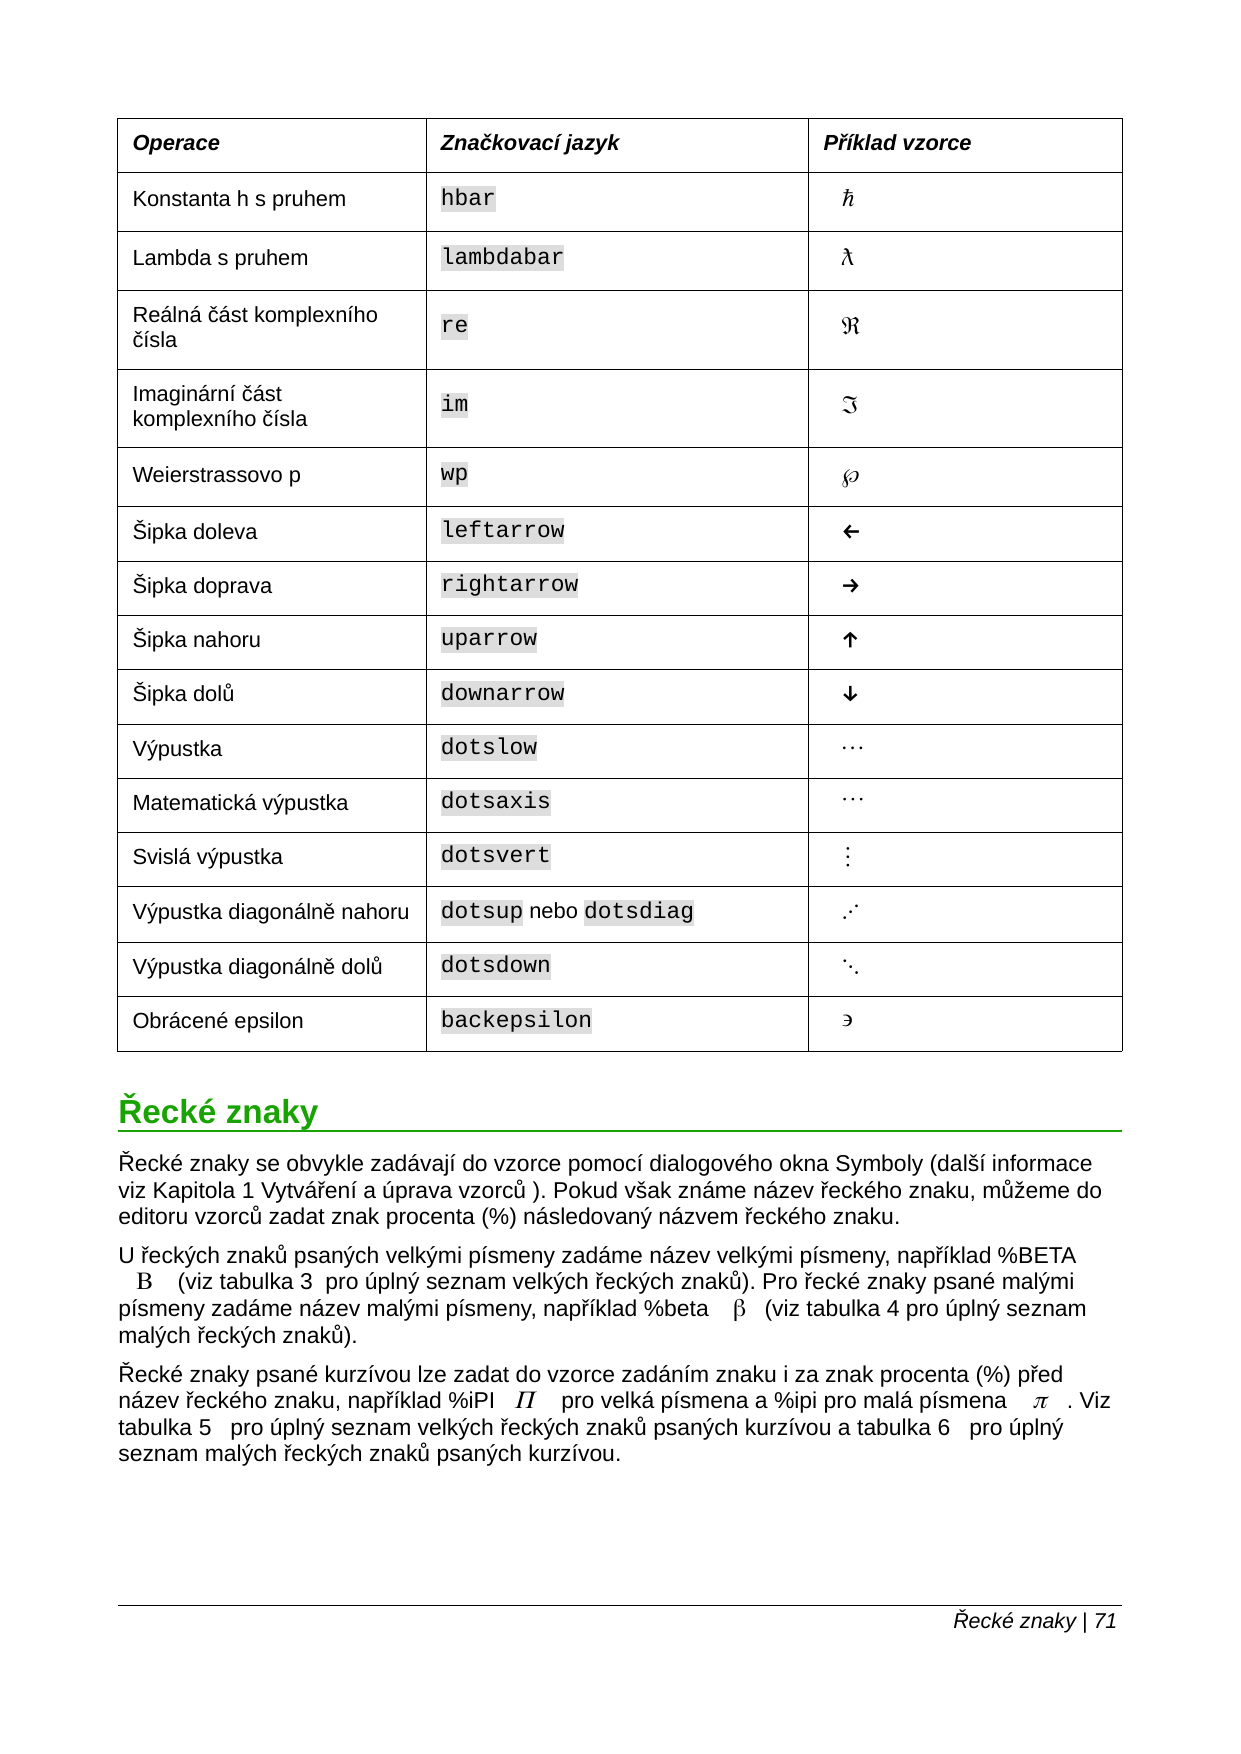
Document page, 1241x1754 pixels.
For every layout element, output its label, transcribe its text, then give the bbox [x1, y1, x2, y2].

table_header Operace [118, 119, 426, 172]
table_cell [809, 370, 1122, 447]
table_cell backepsilon [427, 997, 808, 1051]
table_cell [809, 448, 1122, 506]
table_cell [809, 507, 1122, 561]
table_cell [809, 670, 1122, 723]
table_cell dotslow [427, 725, 808, 778]
table_cell [809, 887, 1122, 942]
table_cell [809, 232, 1122, 290]
table_cell [809, 943, 1122, 996]
text Řecké znaky se obvykle zadávají do vzorce pomocí dialogového okna Symboly (další informace viz kapitola 1 - Vytváření a úpravy vzorců ). Pokud však známe název řeckého znaku, můžeme do editoru vzorců zadat znak procenta (%) následovaný názvem řeckého znaku. [118, 1150, 1122, 1229]
text U řeckých znaků psaných velkými písmeny zadáme název velkými písmeny, například %BETA (viz tabulka 3 pro úplný seznam velkých řeckých znaků). Pro řecké znaky psané malými písmeny zadáme název malými písmeny, například %beta (viz tabulka 4 pro úplný seznam malých řeckých znaků). [118, 1242, 1122, 1349]
table_cell [809, 291, 1122, 368]
table_header Příklad vzorce [809, 119, 1122, 172]
table_cell [809, 997, 1122, 1051]
table_cell [809, 173, 1122, 231]
table_cell dotsaxis [427, 779, 808, 832]
table_cell Obrácené epsilon [118, 997, 426, 1051]
table_cell Šipka dolů [118, 670, 426, 723]
table_cell [809, 562, 1122, 615]
table_cell Lambda s pruhem [118, 232, 426, 290]
table_cell Výpustka diagonálně nahoru [118, 887, 426, 942]
table_cell leftarrow [427, 507, 808, 561]
table_cell Weierstrassovo p [118, 448, 426, 506]
table_cell Imaginární část komplexního čísla [118, 370, 426, 447]
table_cell lambdabar [427, 232, 808, 290]
table_cell downarrow [427, 670, 808, 723]
table_cell Výpustka diagonálně dolů [118, 943, 426, 996]
table_cell [809, 833, 1122, 886]
table_cell wp [427, 448, 808, 506]
table_cell dotsup nebo dotsdiag [427, 887, 808, 942]
table_cell dotsdown [427, 943, 808, 996]
table_cell Šipka doprava [118, 562, 426, 615]
table_cell re [427, 291, 808, 368]
table_cell hbar [427, 173, 808, 231]
table_cell [809, 779, 1122, 832]
text Řecké znaky psané kurzívou lze zadat do vzorce zadáním znaku i za znak procenta (%) před název řeckého znaku, například %iPI pro velká písmena a %ipi pro malá písmena . Viz tabulka 5 pro úplný seznam velkých řeckých znaků psaných kurzívou a tabulka 6 pro úplný seznam malých řeckých znaků psaných kurzívou. [118, 1361, 1122, 1467]
table_cell Svislá výpustka [118, 833, 426, 886]
table_cell [809, 725, 1122, 778]
table_cell Šipka doleva [118, 507, 426, 561]
table_cell Matematická výpustka [118, 779, 426, 832]
table_cell Šipka nahoru [118, 616, 426, 669]
subtitle Řecké znaky [118, 1092, 1122, 1130]
table_cell dotsvert [427, 833, 808, 886]
table_cell Výpustka [118, 725, 426, 778]
table_cell Konstanta h s pruhem [118, 173, 426, 231]
table_header Značkovací jazyk [427, 119, 808, 172]
table_cell rightarrow [427, 562, 808, 615]
table_cell im [427, 370, 808, 447]
table_cell [809, 616, 1122, 669]
table_cell uparrow [427, 616, 808, 669]
table_cell Reálná část komplexního čísla [118, 291, 426, 368]
